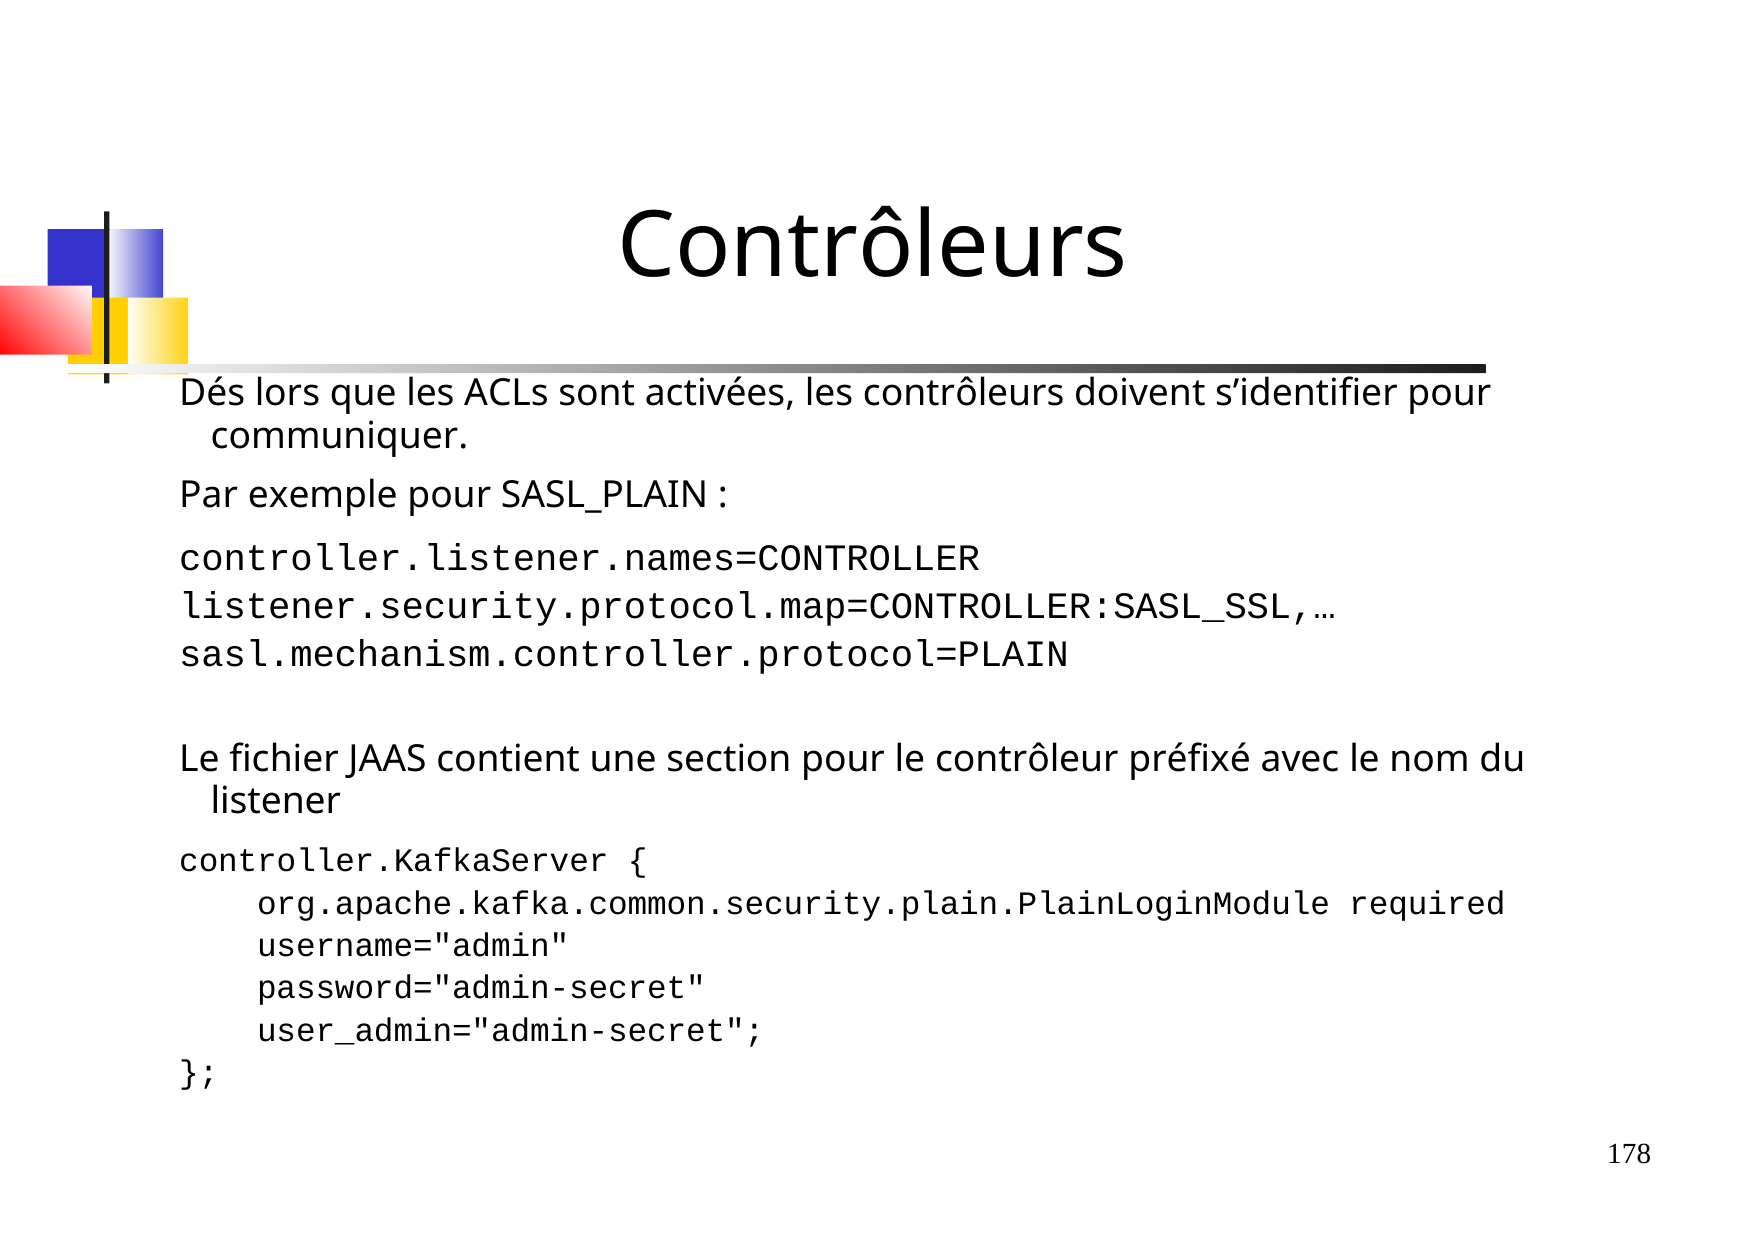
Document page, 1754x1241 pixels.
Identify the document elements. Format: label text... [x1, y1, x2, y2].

list Dés lors que les ACLs sont activées, les contrôleurs doivent s’identifier pour communiquer. Par exemple pour SASL_PLAIN : controller.listener.names=CONTROLLER listener.security.protocol.map=CONTROLLER:SASL_SSL,… sasl.mechanism.controller.protocol=PLAIN Le fichier JAAS contient une section pour le contrôleur préfixé avec le nom du listener controller.KafkaServer { org.apache.kafka.common.security.plain.PlainLoginModule required username="admin" password="admin-secret" user_admin="admin-secret"; }; [179, 371, 1567, 1091]
title Contrôleurs [179, 139, 1567, 351]
